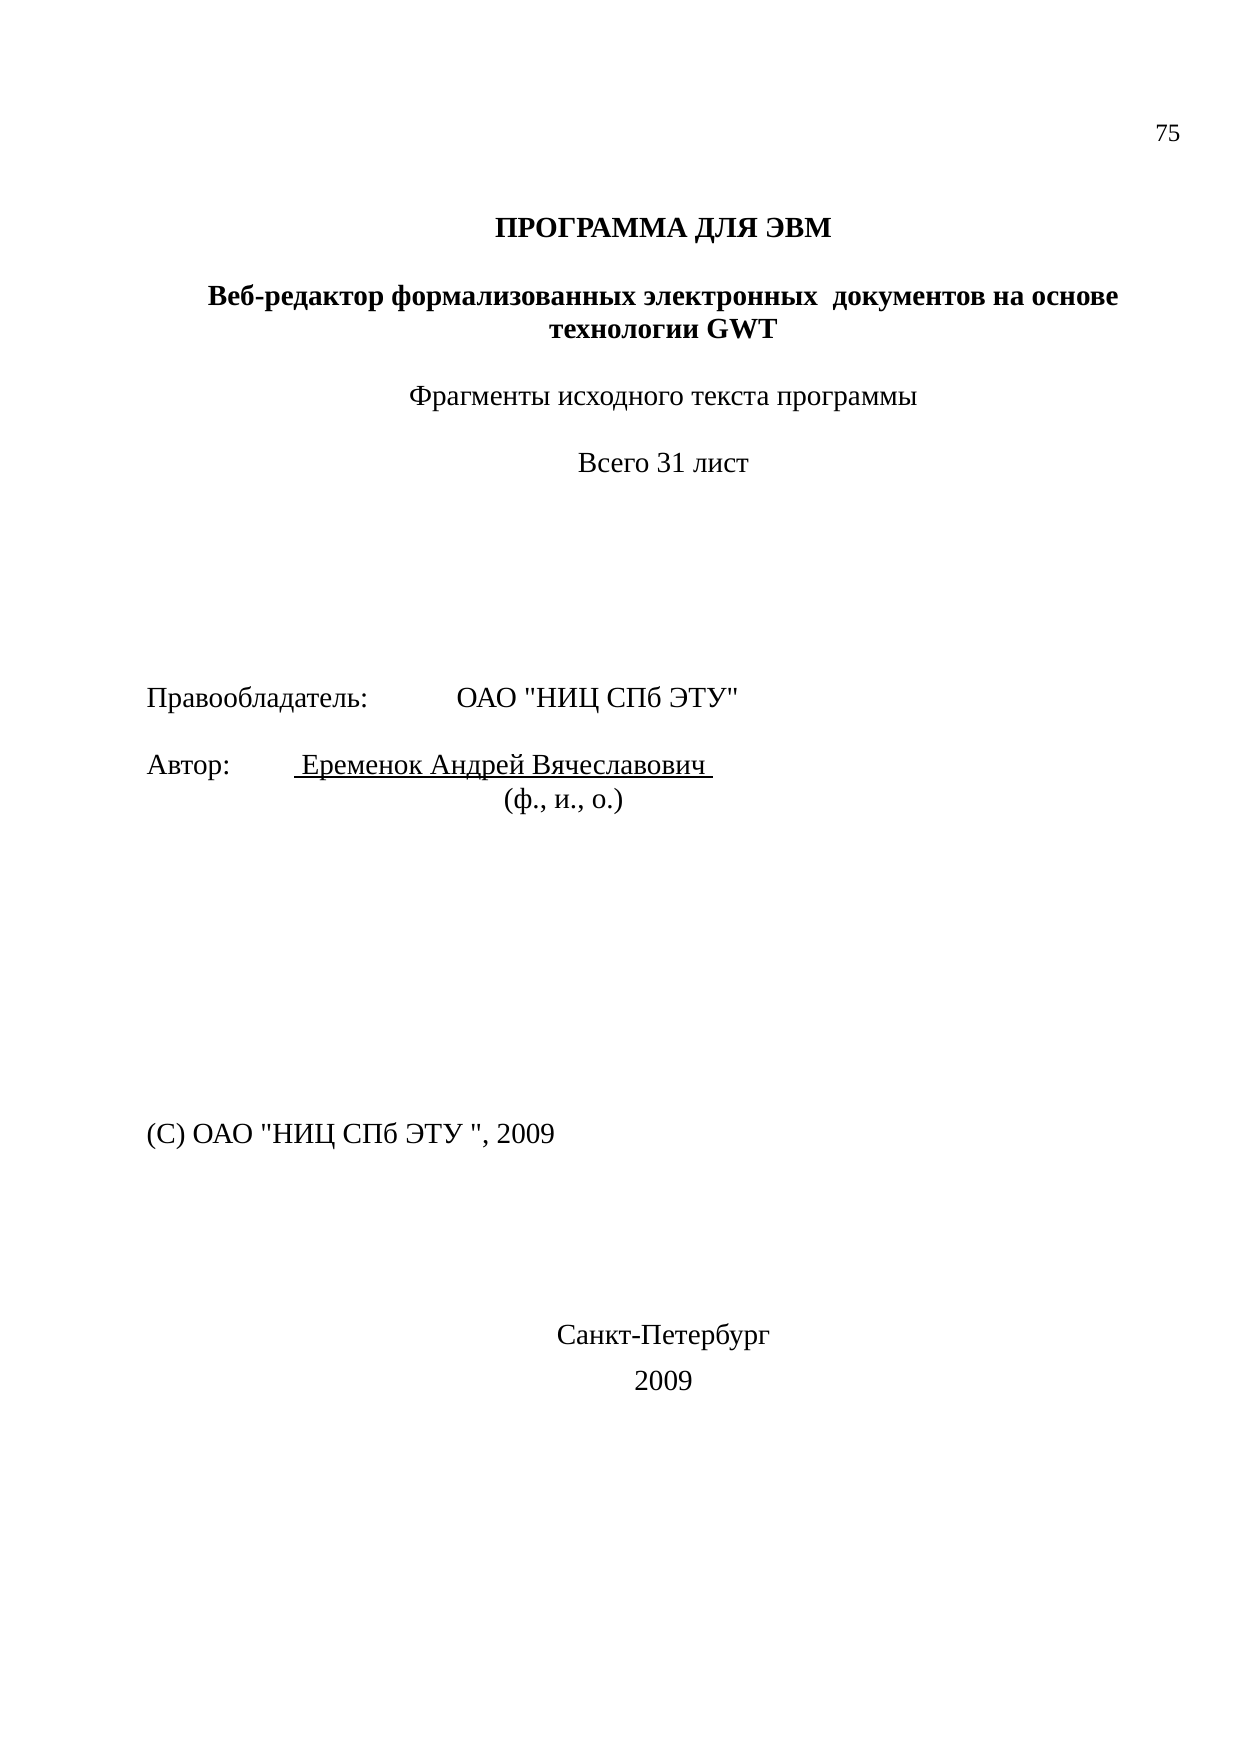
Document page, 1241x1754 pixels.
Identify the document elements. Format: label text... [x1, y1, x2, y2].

text Фрагменты исходного текста программы [146, 378, 1180, 412]
text Веб-редактор формализованных электронных документов на основе технологии GWT [146, 278, 1180, 345]
text (C) ОАО "НИЦ СПб ЭТУ ", 2009 [146, 1116, 1180, 1150]
text Всего 31 лист [146, 445, 1180, 479]
list 2009 [146, 1363, 1180, 1397]
text ПРОГРАММА ДЛЯ ЭВМ [146, 211, 1180, 244]
text (ф., и., о.) [146, 781, 1180, 814]
text Правообладатель: ОАО "НИЦ СПб ЭТУ" [146, 680, 1180, 714]
text Санкт-Петербург [146, 1317, 1180, 1351]
text Автор: Еременок Андрей Вячеславович [146, 747, 1180, 781]
